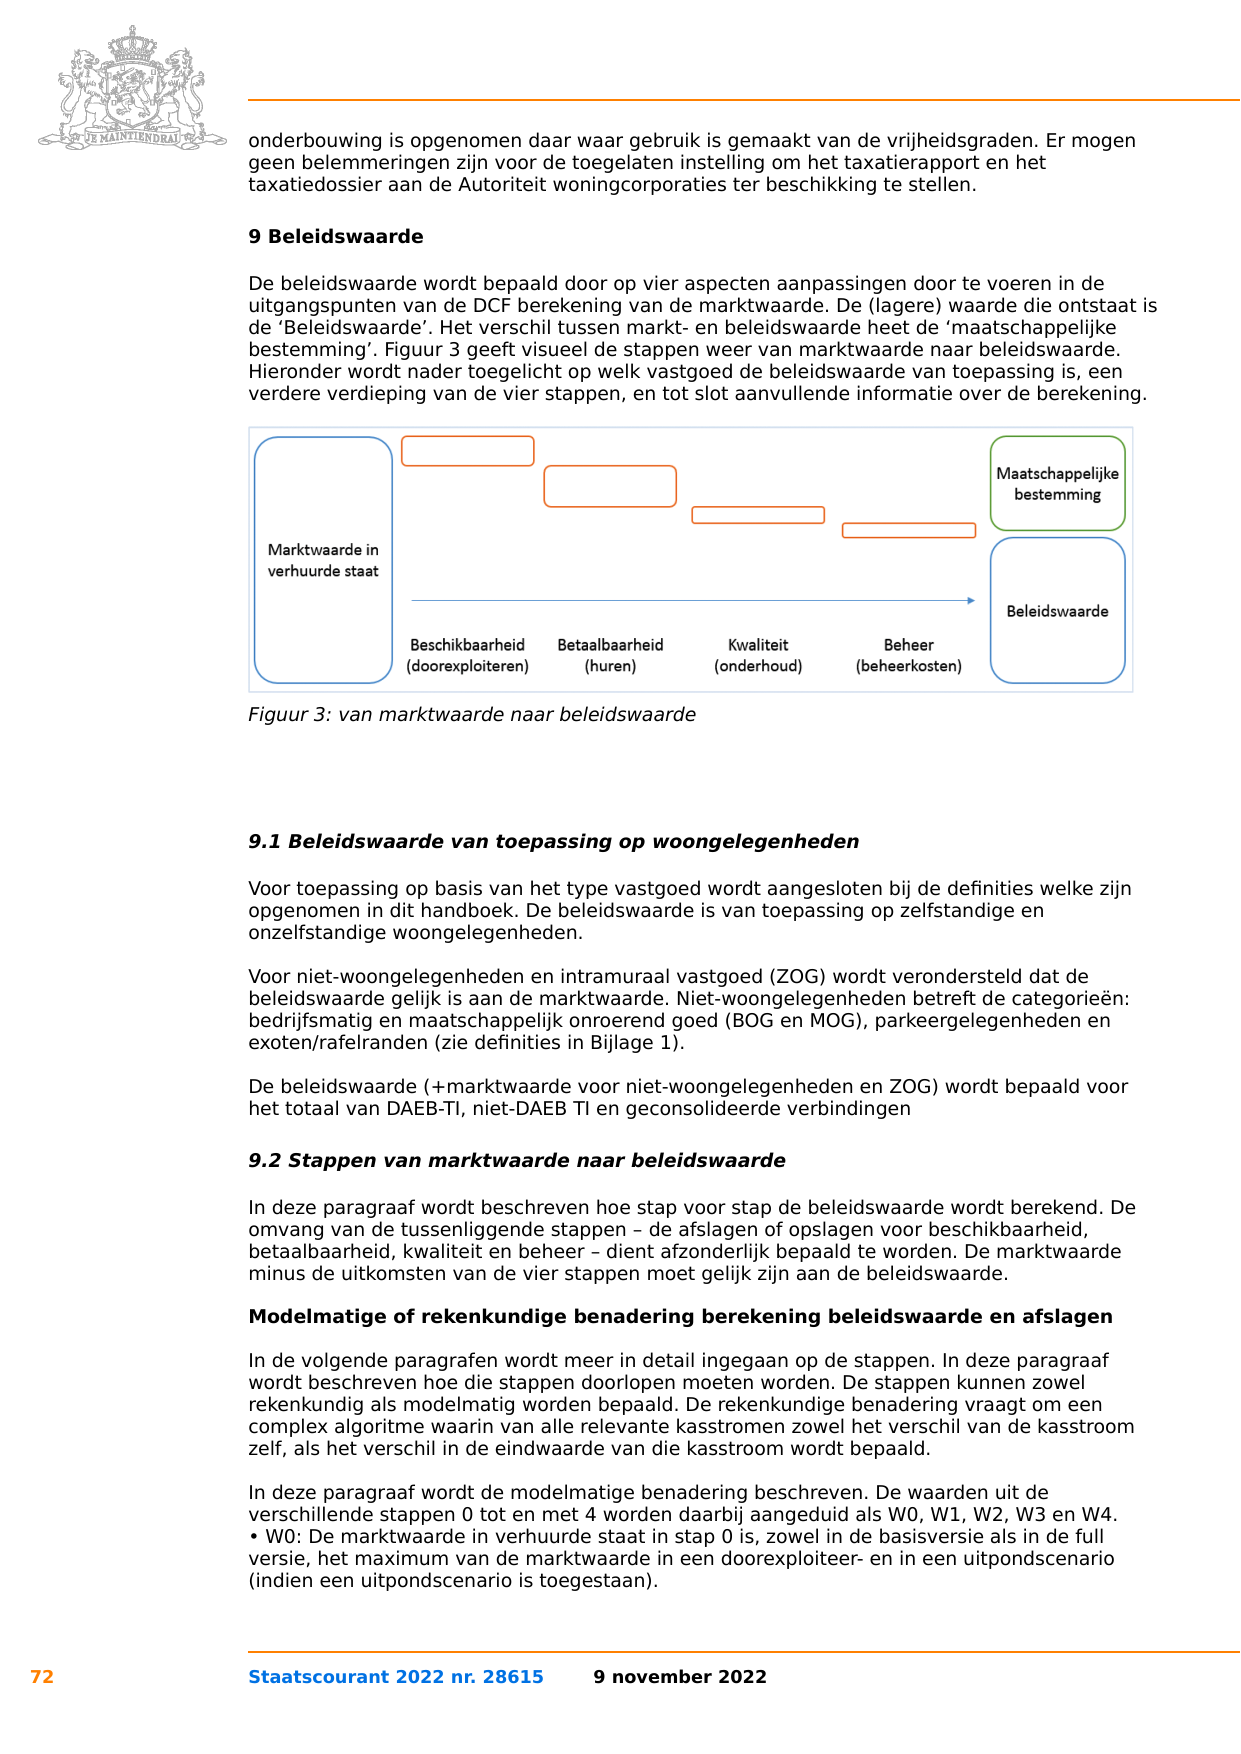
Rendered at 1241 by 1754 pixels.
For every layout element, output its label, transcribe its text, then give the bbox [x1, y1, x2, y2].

text De beleidswaarde wordt bepaald door op vier aspecten aanpassingen door te voeren in de uitgangspunten van de DCF berekening van de marktwaarde. De (lagere) waarde die ontstaat is de ‘Beleidswaarde’. Het verschil tussen markt- en beleidswaarde heet de ‘maatschappelijke bestemming’. Figuur 3 geeft visueel de stappen weer van marktwaarde naar beleidswaarde. Hieronder wordt nader toegelicht op welk vastgoed de beleidswaarde van toepassing is, een verdere verdieping van de vier stappen, en tot slot aanvullende informatie over de berekening. [248, 273, 1163, 405]
picture [248, 426, 1134, 693]
subtitle 9.1 Beleidswaarde van toepassing op woongelegenheden [248, 831, 1163, 853]
text onderbouwing is opgenomen daar waar gebruik is gemaakt van de vrijheidsgraden. Er mogen geen belemmeringen zijn voor de toegelaten instelling om het taxatierapport en het taxatiedossier aan de Autoriteit woningcorporaties ter beschikking te stellen. [248, 130, 1163, 196]
text In deze paragraaf wordt de modelmatige benadering beschreven. De waarden uit de verschillende stappen 0 tot en met 4 worden daarbij aangeduid als W0, W1, W2, W3 en W4. [248, 1482, 1163, 1526]
text Voor toepassing op basis van het type vastgoed wordt aangesloten bij de definities welke zijn opgenomen in dit handboek. De beleidswaarde is van toepassing op zelfstandige en onzelfstandige woongelegenheden. [248, 878, 1163, 944]
picture [38, 25, 227, 150]
text Figuur 3: van marktwaarde naar beleidswaarde [248, 704, 1134, 726]
text De beleidswaarde (+marktwaarde voor niet-woongelegenheden en ZOG) wordt bepaald voor het totaal van DAEB-TI, niet-DAEB TI en geconsolideerde verbindingen [248, 1076, 1163, 1119]
text Voor niet-woongelegenheden en intramuraal vastgoed (ZOG) wordt verondersteld dat de beleidswaarde gelijk is aan de marktwaarde. Niet-woongelegenheden betreft de categorieën: bedrijfsmatig en maatschappelijk onroerend goed (BOG en MOG), parkeergelegenheden en exoten/rafelranden (zie definities in Bijlage 1). [248, 966, 1163, 1054]
text In deze paragraaf wordt beschreven hoe stap voor stap de beleidswaarde wordt berekend. De omvang van de tussenliggende stappen – de afslagen of opslagen voor beschikbaarheid, betaalbaarheid, kwaliteit en beheer – dient afzonderlijk bepaald te worden. De marktwaarde minus de uitkomsten van de vier stappen moet gelijk zijn aan de beleidswaarde. [248, 1197, 1163, 1284]
subtitle Modelmatige of rekenkundige benadering berekening beleidswaarde en afslagen [248, 1306, 1163, 1328]
subtitle 9.2 Stappen van marktwaarde naar beleidswaarde [248, 1149, 1163, 1172]
text In de volgende paragrafen wordt meer in detail ingegaan op de stappen. In deze paragraaf wordt beschreven hoe die stappen doorlopen moeten worden. De stappen kunnen zowel rekenkundig als modelmatig worden bepaald. De rekenkundige benadering vraagt om een complex algoritme waarin van alle relevante kasstromen zowel het verschil van de kasstroom zelf, als het verschil in de eindwaarde van die kasstroom wordt bepaald. [248, 1350, 1163, 1460]
text • W0: De marktwaarde in verhuurde staat in stap 0 is, zowel in de basisversie als in de full versie, het maximum van de marktwaarde in een doorexploiteer- en in een uitpondscenario (indien een uitpondscenario is toegestaan). [248, 1526, 1163, 1592]
subtitle 9 Beleidswaarde [248, 226, 1163, 248]
